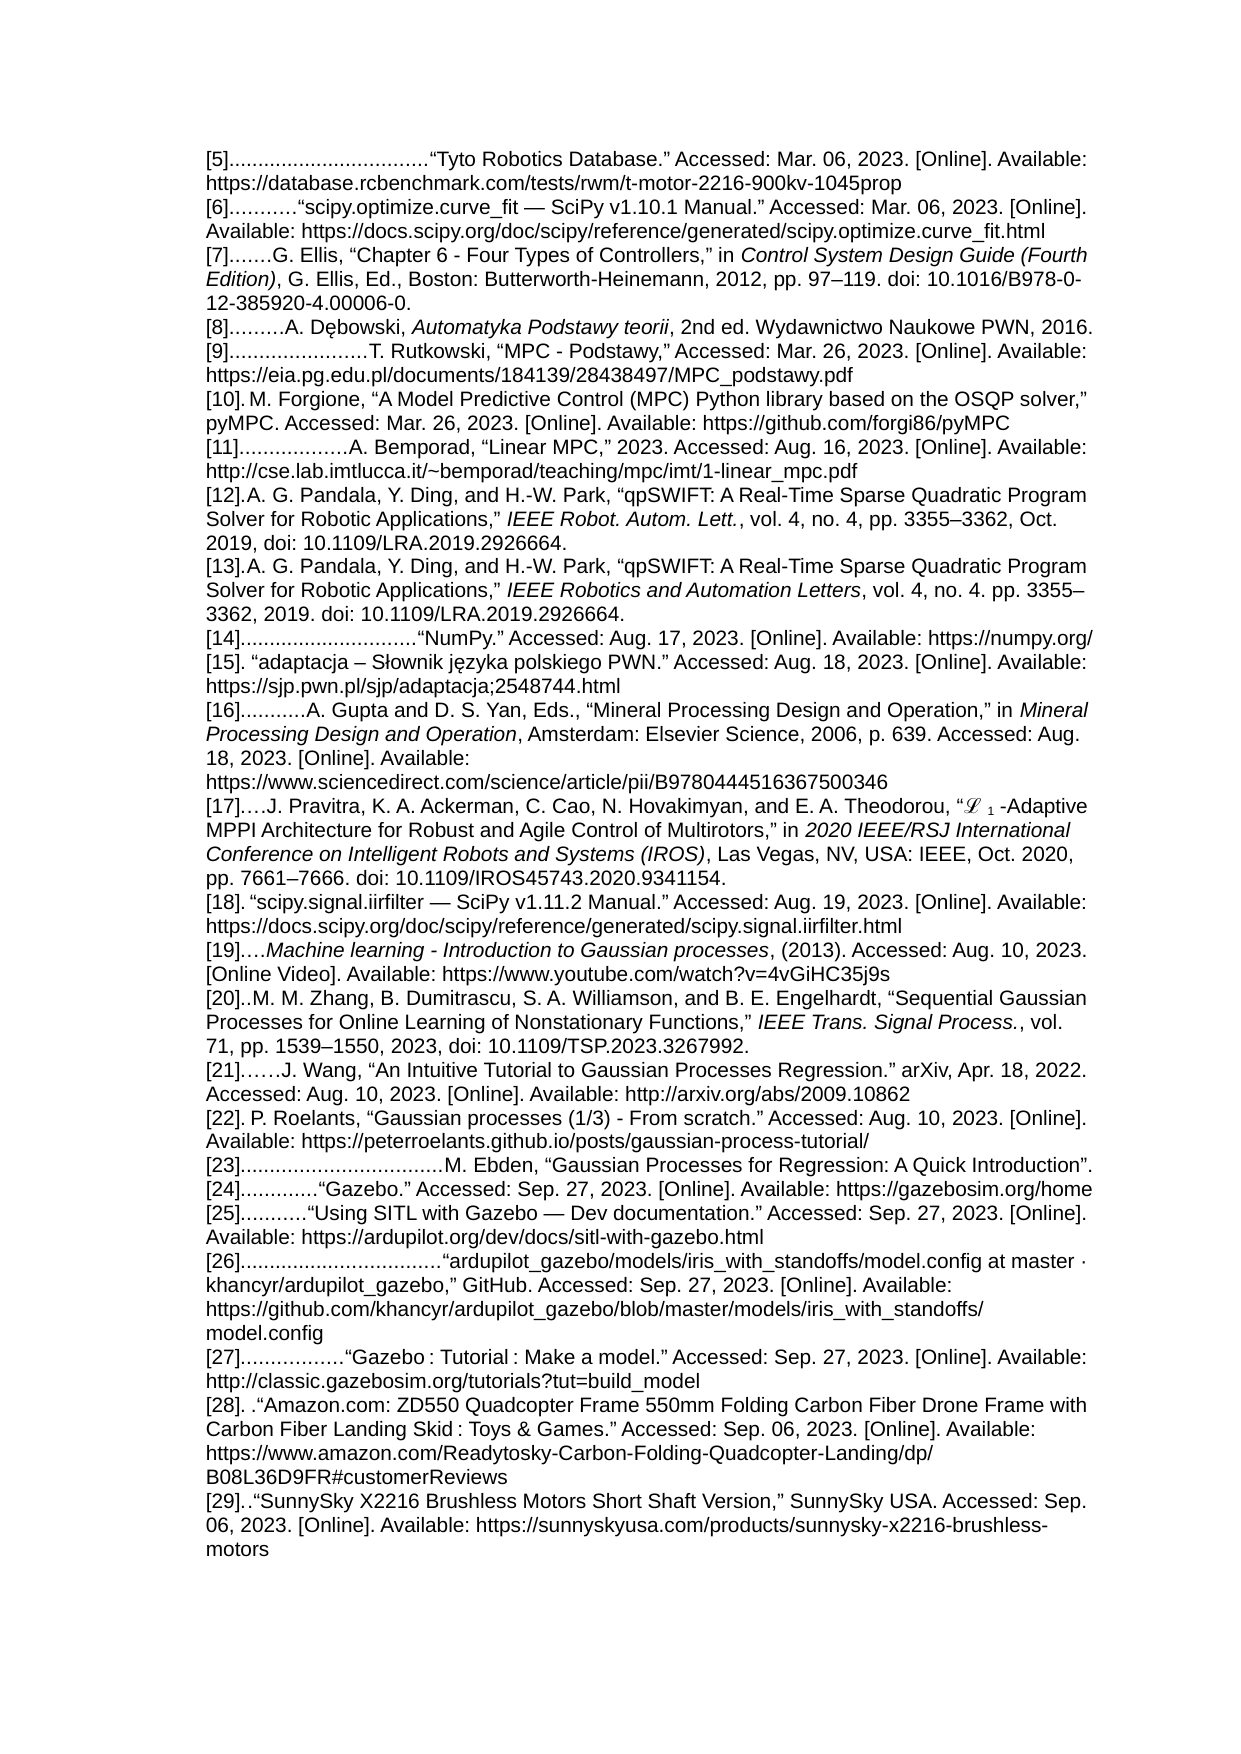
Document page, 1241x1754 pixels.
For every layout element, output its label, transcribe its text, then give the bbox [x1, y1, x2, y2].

text [15] “adaptacja – Słownik języka polskiego PWN.” Accessed: Aug. 18, 2023. [Online]. Available: https://sjp.pwn.pl/sjp/adaptacja;2548744.html [206, 650, 1093, 698]
text [5] “Tyto Robotics Database.” Accessed: Mar. 06, 2023. [Online]. Available: https://database.rcbenchmark.com/tests/rwm/t-motor-2216-900kv-1045prop [206, 147, 1093, 195]
text [28] “Amazon.com: ZD550 Quadcopter Frame 550mm Folding Carbon Fiber Drone Frame with Carbon Fiber Landing Skid : Toys & Games.” Accessed: Sep. 06, 2023. [Online]. Available: https://www.amazon.com/Readytosky-Carbon-Folding-Quadcopter-Landing/dp/B08L36D9FR#customerReviews [206, 1393, 1093, 1489]
text [25] “Using SITL with Gazebo — Dev documentation.” Accessed: Sep. 27, 2023. [Online]. Available: https://ardupilot.org/dev/docs/sitl-with-gazebo.html [206, 1201, 1093, 1249]
text [9] T. Rutkowski, “MPC - Podstawy,” Accessed: Mar. 26, 2023. [Online]. Available: https://eia.pg.edu.pl/documents/184139/28438497/MPC_podstawy.pdf [206, 339, 1093, 387]
text [14] “NumPy.” Accessed: Aug. 17, 2023. [Online]. Available: https://numpy.org/ [206, 626, 1093, 650]
text [23] M. Ebden, “Gaussian Processes for Regression: A Quick Introduction”. [206, 1153, 1093, 1177]
text [26] “ardupilot_gazebo/models/iris_with_standoffs/model.config at master · khancyr/ardupilot_gazebo,” GitHub. Accessed: Sep. 27, 2023. [Online]. Available: https://github.com/khancyr/ardupilot_gazebo/blob/master/models/iris_with_standoffs/model.config [206, 1249, 1093, 1345]
text [19] Machine learning - Introduction to Gaussian processes, (2013). Accessed: Aug. 10, 2023. [Online Video]. Available: https://www.youtube.com/watch?v=4vGiHC35j9s [206, 938, 1093, 986]
text [10] M. Forgione, “A Model Predictive Control (MPC) Python library based on the OSQP solver,” pyMPC. Accessed: Mar. 26, 2023. [Online]. Available: https://github.com/forgi86/pyMPC [206, 387, 1093, 434]
text [11] A. Bemporad, “Linear MPC,” 2023. Accessed: Aug. 16, 2023. [Online]. Available: http://cse.lab.imtlucca.it/~bemporad/teaching/mpc/imt/1-linear_mpc.pdf [206, 434, 1093, 482]
text [21] J. Wang, “An Intuitive Tutorial to Gaussian Processes Regression.” arXiv, Apr. 18, 2022. Accessed: Aug. 10, 2023. [Online]. Available: http://arxiv.org/abs/2009.10862 [206, 1057, 1093, 1105]
text [29] “SunnySky X2216 Brushless Motors Short Shaft Version,” SunnySky USA. Accessed: Sep. 06, 2023. [Online]. Available: https://sunnyskyusa.com/products/sunnysky-x2216-brushless-motors [206, 1489, 1093, 1561]
text [6] “scipy.optimize.curve_fit — SciPy v1.10.1 Manual.” Accessed: Mar. 06, 2023. [Online]. Available: https://docs.scipy.org/doc/scipy/reference/generated/scipy.optimize.curve_fit.html [206, 195, 1093, 243]
text [7] G. Ellis, “Chapter 6 - Four Types of Controllers,” in Control System Design Guide (Fourth Edition), G. Ellis, Ed., Boston: Butterworth-Heinemann, 2012, pp. 97–119. doi: 10.1016/B978-0-12-385920-4.00006-0. [206, 243, 1093, 315]
text [17] J. Pravitra, K. A. Ackerman, C. Cao, N. Hovakimyan, and E. A. Theodorou, “ℒ 1 -Adaptive MPPI Architecture for Robust and Agile Control of Multirotors,” in 2020 IEEE/RSJ International Conference on Intelligent Robots and Systems (IROS), Las Vegas, NV, USA: IEEE, Oct. 2020, pp. 7661–7666. doi: 10.1109/IROS45743.2020.9341154. [206, 794, 1093, 890]
text [20] M. M. Zhang, B. Dumitrascu, S. A. Williamson, and B. E. Engelhardt, “Sequential Gaussian Processes for Online Learning of Nonstationary Functions,” IEEE Trans. Signal Process., vol. 71, pp. 1539–1550, 2023, doi: 10.1109/TSP.2023.3267992. [206, 986, 1093, 1057]
text [8] A. Dębowski, Automatyka Podstawy teorii, 2nd ed. Wydawnictwo Naukowe PWN, 2016. [206, 315, 1093, 339]
text [27] “Gazebo : Tutorial : Make a model.” Accessed: Sep. 27, 2023. [Online]. Available: http://classic.gazebosim.org/tutorials?tut=build_model [206, 1345, 1093, 1393]
text [24] “Gazebo.” Accessed: Sep. 27, 2023. [Online]. Available: https://gazebosim.org/home [206, 1177, 1093, 1201]
text [16] A. Gupta and D. S. Yan, Eds., “Mineral Processing Design and Operation,” in Mineral Processing Design and Operation, Amsterdam: Elsevier Science, 2006, p. 639. Accessed: Aug. 18, 2023. [Online]. Available: https://www.sciencedirect.com/science/article/pii/B9780444516367500346 [206, 698, 1093, 794]
text [22] P. Roelants, “Gaussian processes (1/3) - From scratch.” Accessed: Aug. 10, 2023. [Online]. Available: https://peterroelants.github.io/posts/gaussian-process-tutorial/ [206, 1105, 1093, 1153]
text [13] A. G. Pandala, Y. Ding, and H.-W. Park, “qpSWIFT: A Real-Time Sparse Quadratic Program Solver for Robotic Applications,” IEEE Robotics and Automation Letters, vol. 4, no. 4. pp. 3355–3362, 2019. doi: 10.1109/LRA.2019.2926664. [206, 554, 1093, 626]
text [12] A. G. Pandala, Y. Ding, and H.-W. Park, “qpSWIFT: A Real-Time Sparse Quadratic Program Solver for Robotic Applications,” IEEE Robot. Autom. Lett., vol. 4, no. 4, pp. 3355–3362, Oct. 2019, doi: 10.1109/LRA.2019.2926664. [206, 482, 1093, 554]
text [18] “scipy.signal.iirfilter — SciPy v1.11.2 Manual.” Accessed: Aug. 19, 2023. [Online]. Available: https://docs.scipy.org/doc/scipy/reference/generated/scipy.signal.iirfilter.html [206, 890, 1093, 938]
